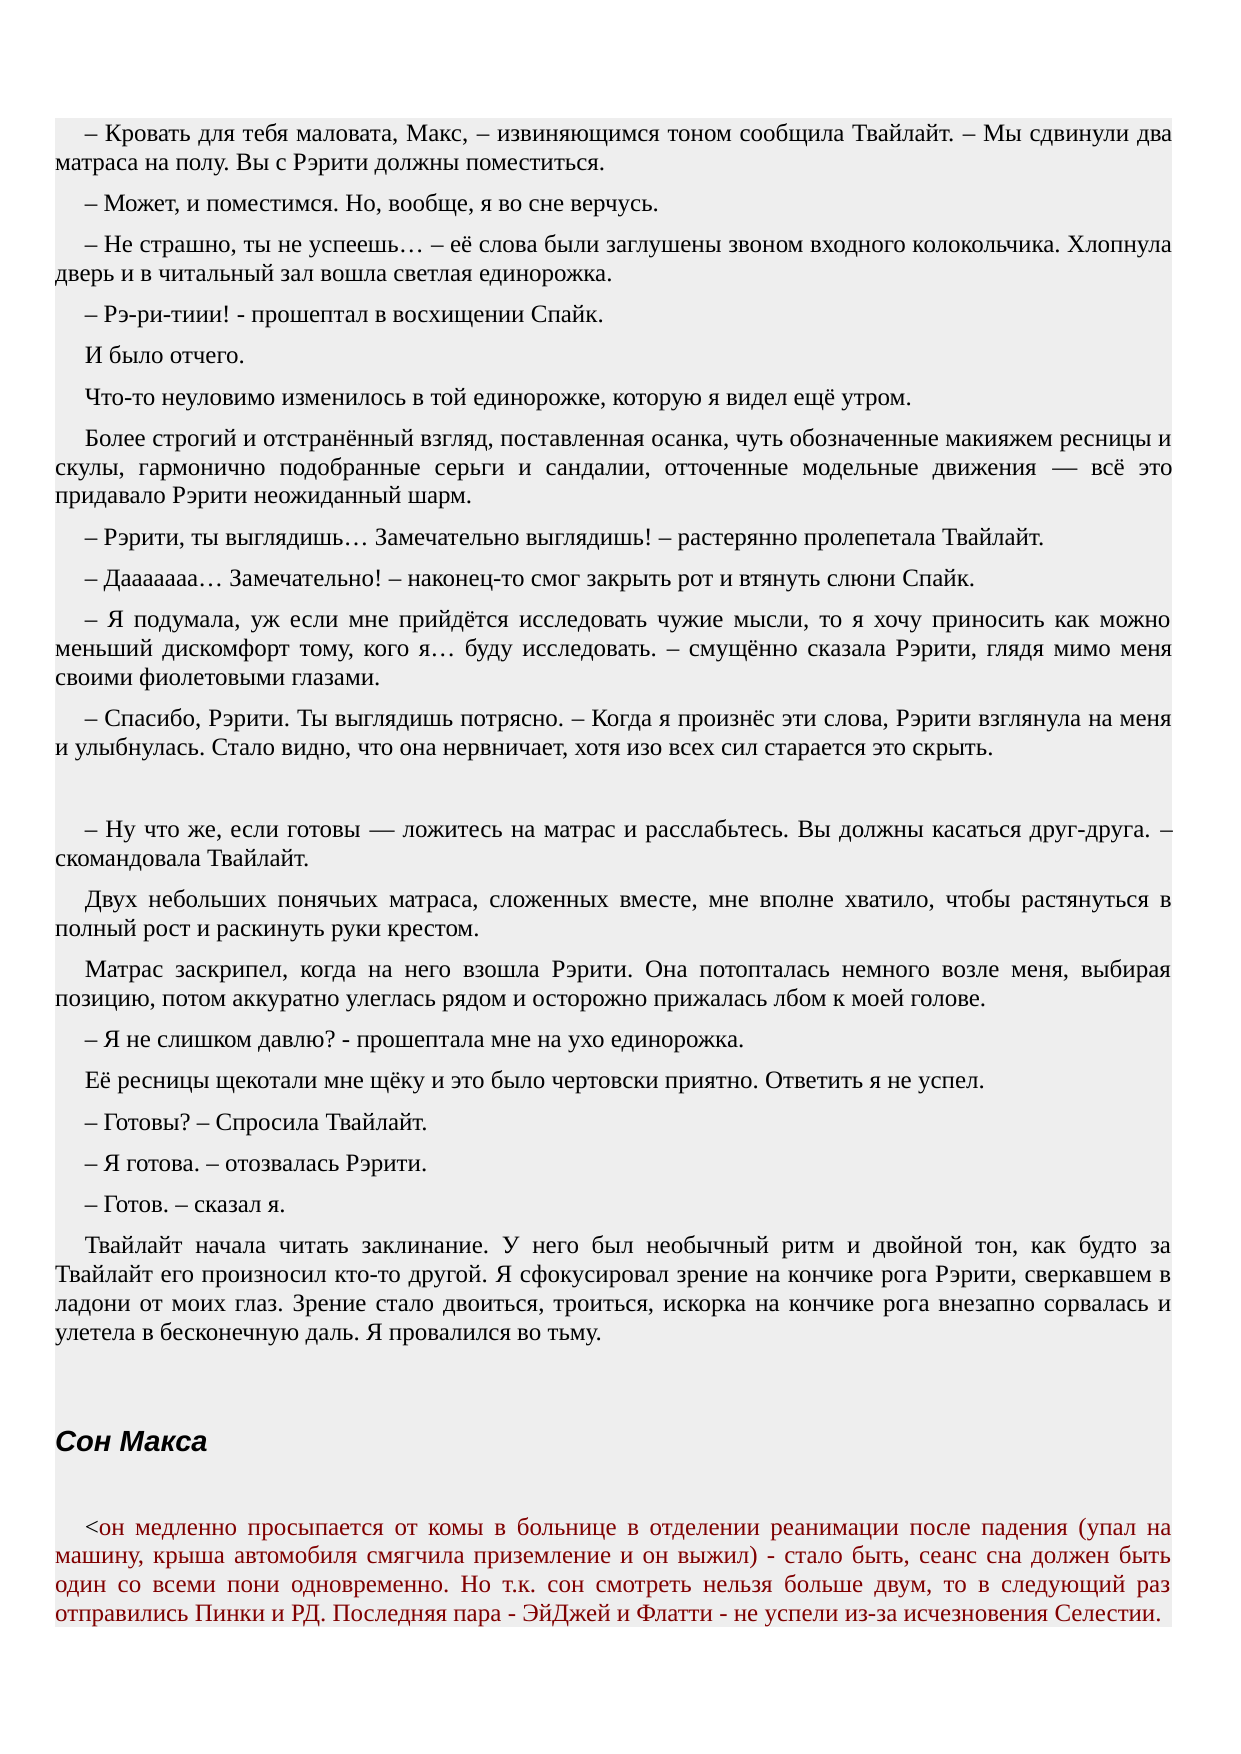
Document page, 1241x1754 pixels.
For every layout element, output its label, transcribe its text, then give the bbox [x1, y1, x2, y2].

subtitle Сон Макса [55, 1424, 1172, 1458]
text – Готовы? – Спросила Твайлайт. [55, 1107, 1172, 1136]
text – Рэ-ри-тиии! - прошептал в восхищении Спайк. [55, 299, 1172, 328]
text Её ресницы щекотали мне щёку и это было чертовски приятно. Ответить я не успел. [55, 1066, 1172, 1094]
text – Ну что же, если готовы — ложитесь на матрас и расслабьтесь. Вы должны касаться друг-друга. – скомандовала Твайлайт. [55, 814, 1172, 872]
text Что-то неуловимо изменилось в той единорожке, которую я видел ещё утром. [55, 382, 1172, 411]
text И было отчего. [55, 341, 1172, 369]
text – Я не слишком давлю? - прошептала мне на ухо единорожка. [55, 1024, 1172, 1053]
text Двух небольших понячьих матраса, сложенных вместе, мне вполне хватило, чтобы растянуться в полный рост и раскинуть руки крестом. [55, 884, 1172, 942]
text Твайлайт начала читать заклинание. У него был необычный ритм и двойной тон, как будто за Твайлайт его произносил кто-то другой. Я сфокусировал зрение на кончике рога Рэрити, сверкавшем в ладони от моих глаз. Зрение стало двоиться, троиться, искорка на кончике рога внезапно сорвалась и улетела в бесконечную даль. Я провалился во тьму. [55, 1231, 1172, 1346]
text – Я подумала, уж если мне прийдётся исследовать чужие мысли, то я хочу приносить как можно меньший дискомфорт тому, кого я… буду исследовать. – смущённо сказала Рэрити, глядя мимо меня своими фиолетовыми глазами. [55, 604, 1172, 691]
text Более строгий и отстранённый взгляд, поставленная осанка, чуть обозначенные макияжем ресницы и скулы, гармонично подобранные серьги и сандалии, отточенные модельные движения — всё это придавало Рэрити неожиданный шарм. [55, 423, 1172, 509]
text – Кровать для тебя маловата, Макс, – извиняющимся тоном сообщила Твайлайт. – Мы сдвинули два матраса на полу. Вы с Рэрити должны поместиться. [55, 118, 1172, 176]
text – Рэрити, ты выглядишь… Замечательно выглядишь! – растерянно пролепетала Твайлайт. [55, 522, 1172, 551]
text – Не страшно, ты не успеешь… – её слова были заглушены звоном входного колокольчика. Хлопнула дверь и в читальный зал вошла светлая единорожка. [55, 229, 1172, 287]
text – Дааааааа… Замечательно! – наконец-то смог закрыть рот и втянуть слюни Спайк. [55, 563, 1172, 592]
text – Спасибо, Рэрити. Ты выглядишь потрясно. – Когда я произнёс эти слова, Рэрити взглянула на меня и улыбнулась. Стало видно, что она нервничает, хотя изо всех сил старается это скрыть. [55, 703, 1172, 761]
text <он медленно просыпается от комы в больнице в отделении реанимации после падения (упал на машину, крыша автомобиля смягчила приземление и он выжил) - стало быть, сеанс сна должен быть один со всеми пони одновременно. Но т.к. сон смотреть нельзя больше двум, то в следующий раз отправились Пинки и РД. Последняя пара - ЭйДжей и Флатти - не успели из-за исчезновения Селестии. [55, 1512, 1172, 1627]
text Матрас заскрипел, когда на него взошла Рэрити. Она потопталась немного возле меня, выбирая позицию, потом аккуратно улеглась рядом и осторожно прижалась лбом к моей голове. [55, 954, 1172, 1012]
text – Может, и поместимся. Но, вообще, я во сне верчусь. [55, 188, 1172, 217]
text – Готов. – сказал я. [55, 1189, 1172, 1218]
text – Я готова. – отозвалась Рэрити. [55, 1148, 1172, 1177]
